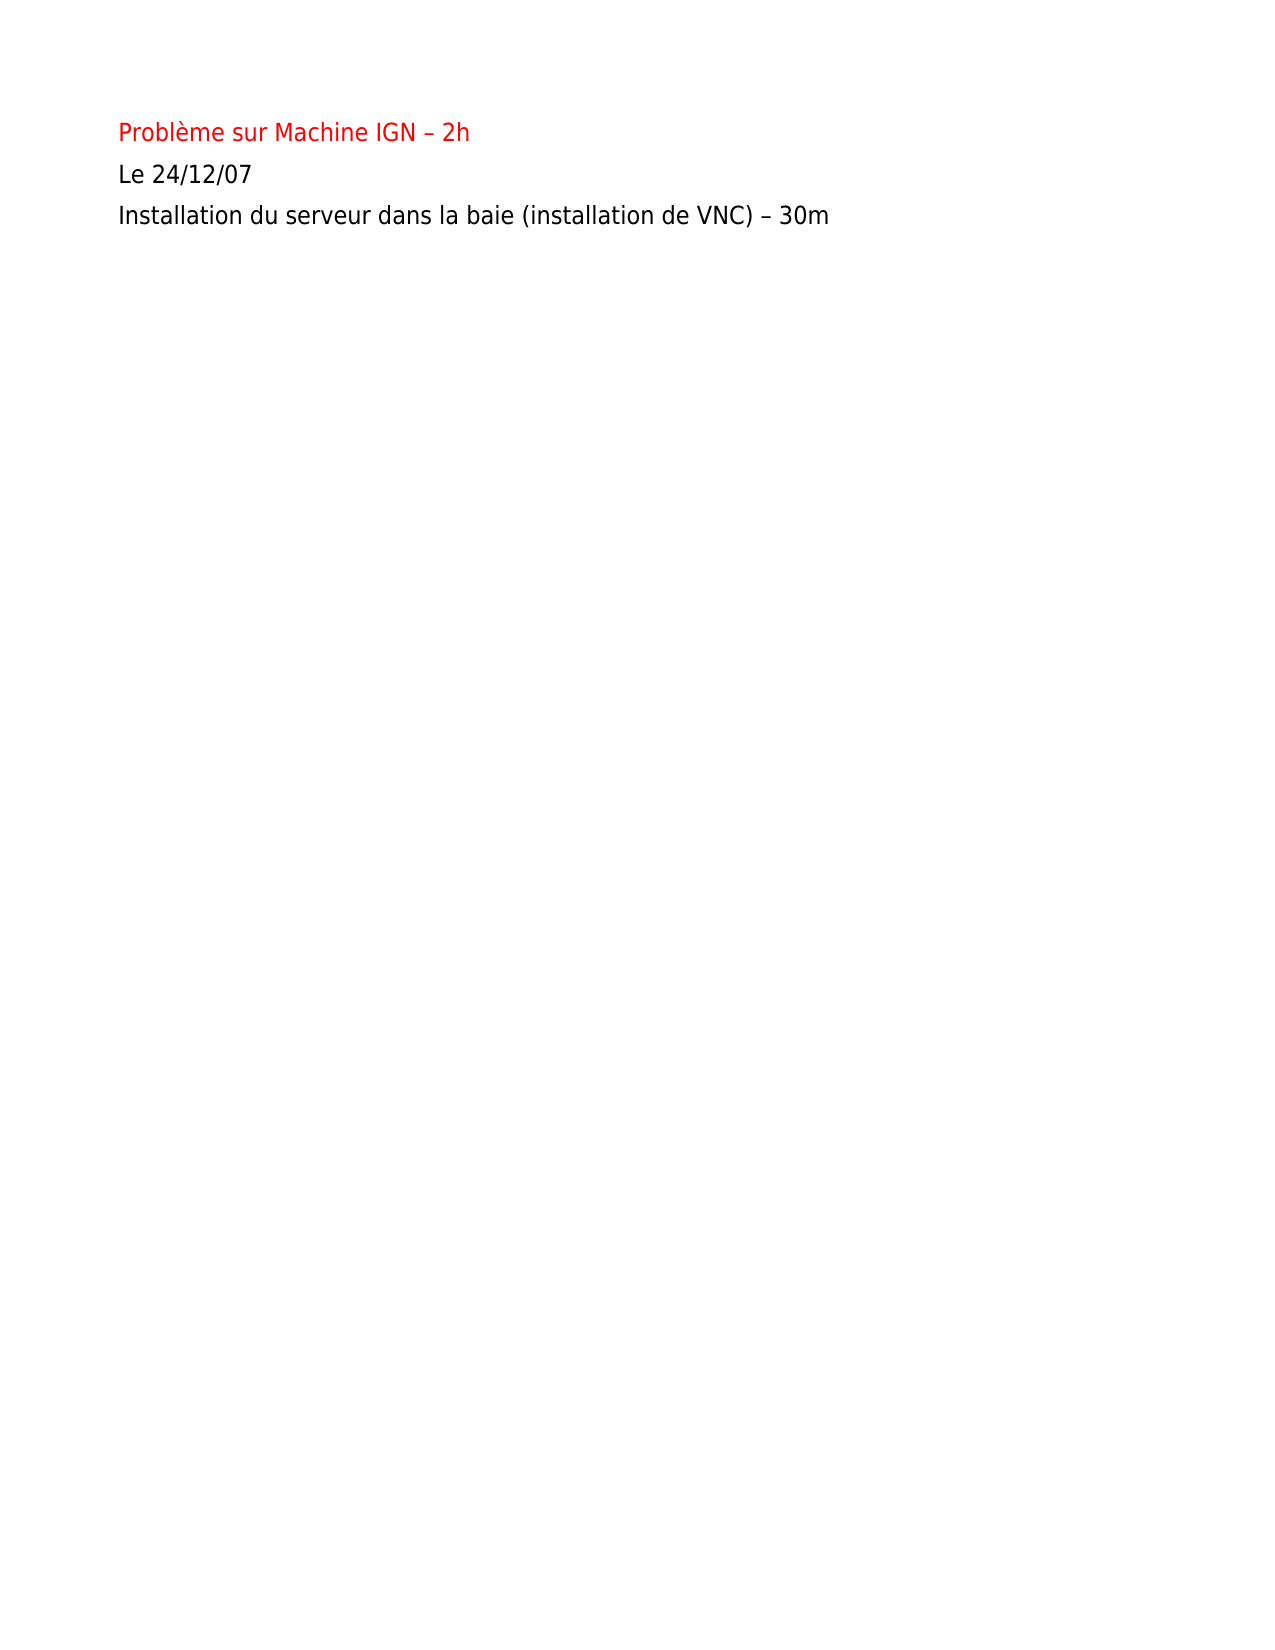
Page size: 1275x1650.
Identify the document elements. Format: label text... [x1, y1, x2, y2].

text Le 24/12/07 [118, 160, 1157, 189]
text Problème sur Machine IGN – 2h [118, 118, 1157, 147]
text Installation du serveur dans la baie (installation de VNC) – 30m [118, 201, 1157, 231]
